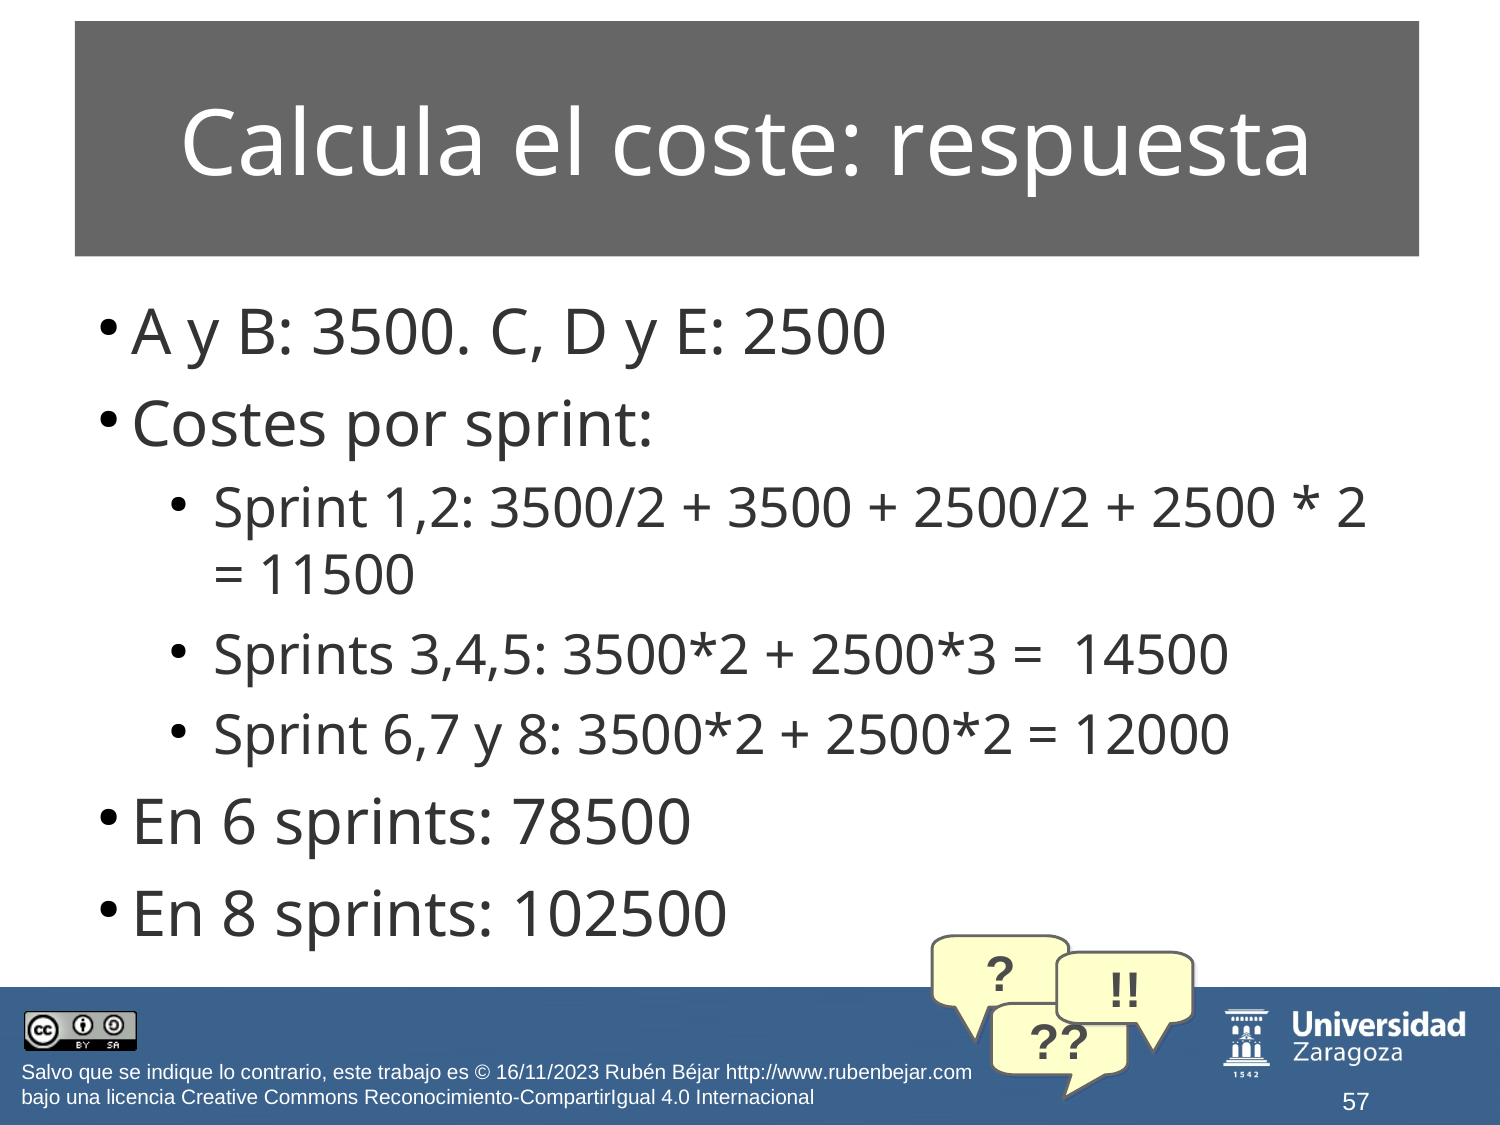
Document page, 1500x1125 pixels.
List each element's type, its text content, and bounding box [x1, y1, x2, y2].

title Calcula el coste: respuesta [74, 21, 1420, 257]
text_box ? [932, 935, 1069, 1043]
list A y B: 3500. C, D y E: 2500 Costes por sprint: Sprint 1,2: 3500/2 + 3500 + 2500/2 + 2500 * 2 = 11500 Sprints 3,4,5: 3500*2 + 2500*3 = 14500 Sprint 6,7 y 8: 3500*2 + 2500*2 = 12000 En 6 sprints: 78500 En 8 sprints: 102500 [82, 283, 1418, 957]
text_box ?? [991, 1003, 1128, 1099]
text_box !! [1056, 952, 1193, 1053]
picture [0, 987, 1500, 1125]
